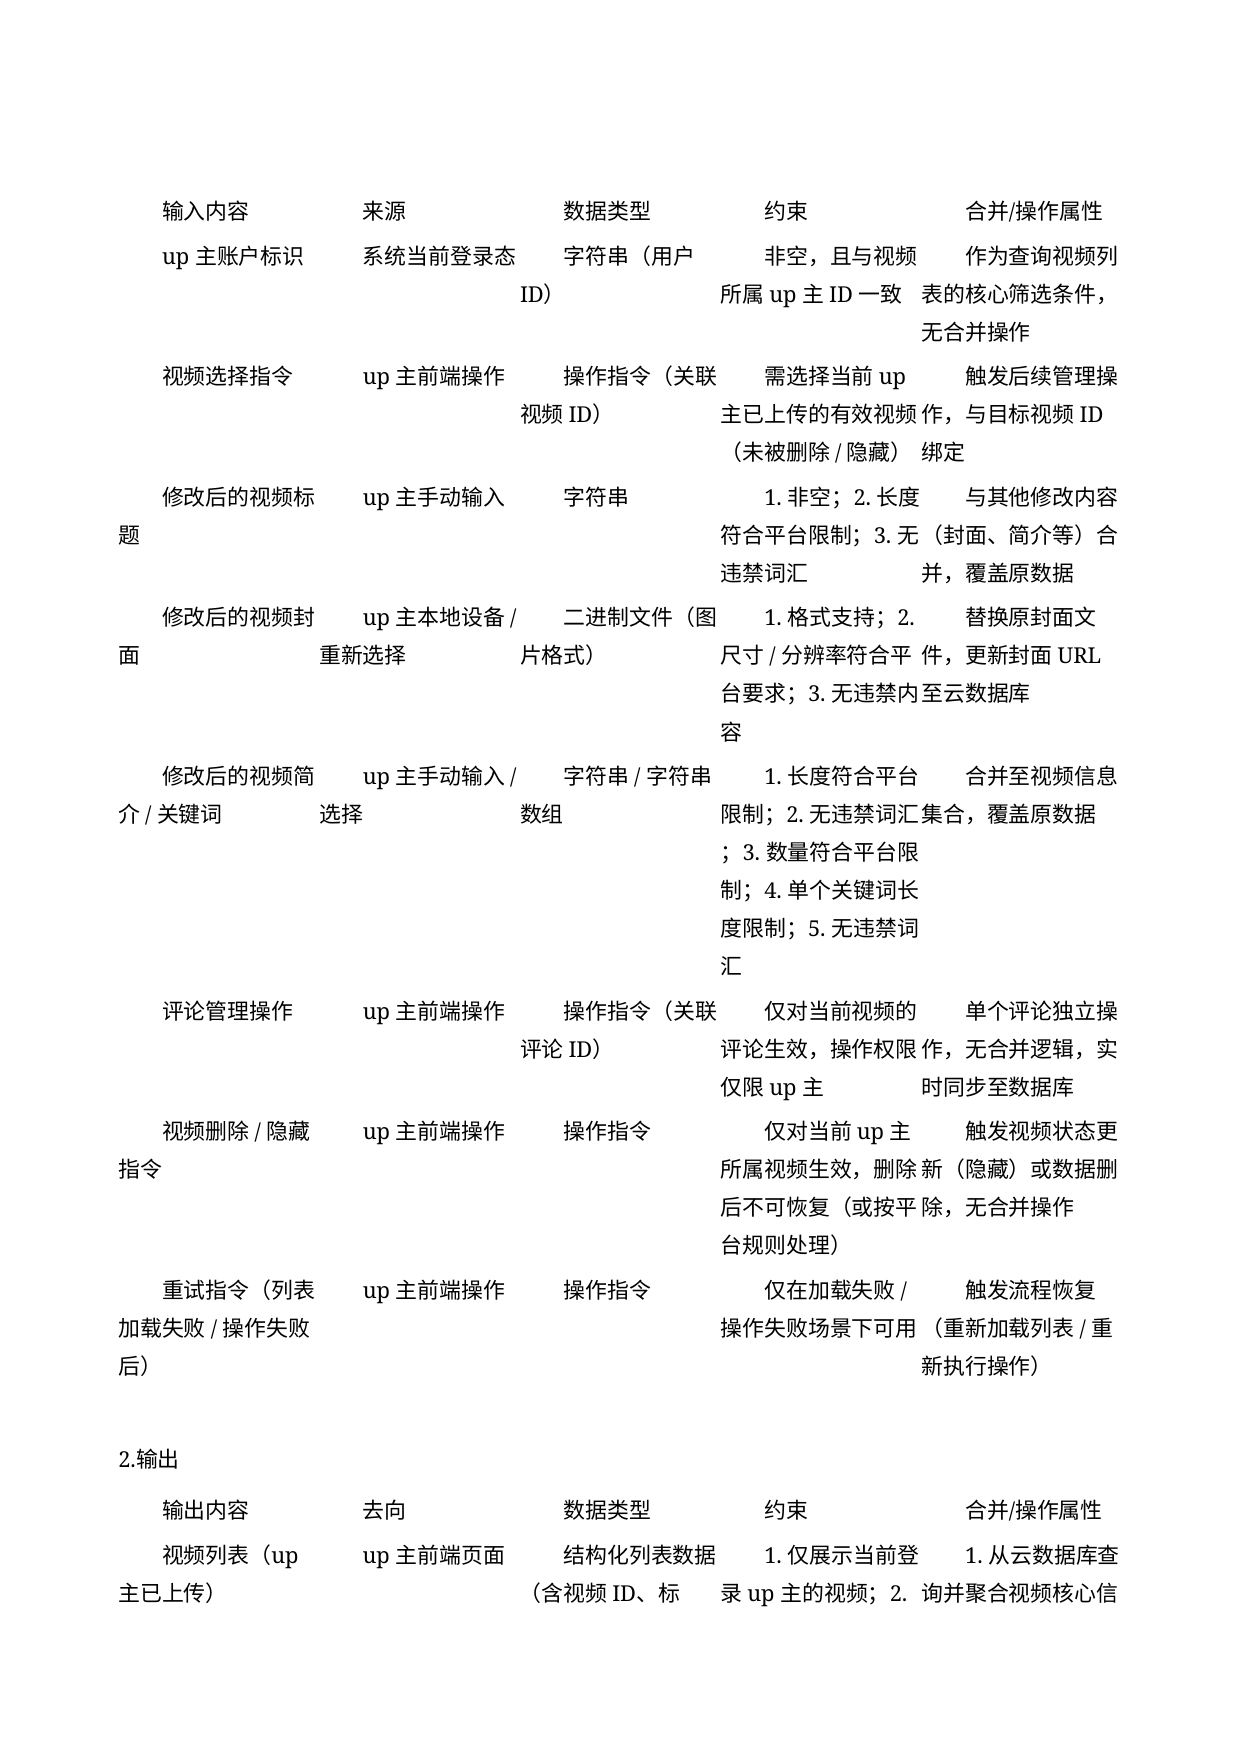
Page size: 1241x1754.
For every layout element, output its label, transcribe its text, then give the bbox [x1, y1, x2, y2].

table_cell 修改后的视频标题 [118, 473, 319, 594]
table_cell 1. 从云数据库查询并聚合视频核心信 [921, 1531, 1122, 1614]
table_cell 结构化列表数据（含视频 ID、标 [520, 1531, 720, 1614]
table_cell 字符串 / 字符串数组 [520, 753, 720, 987]
table_header 数据类型 [520, 188, 720, 232]
table_cell 作为查询视频列表的核心筛选条件，无合并操作 [921, 232, 1122, 353]
table_cell up 主前端操作 [319, 1266, 520, 1387]
table_header 合并/操作属性 [921, 1486, 1122, 1531]
table_cell 替换原封面文件，更新封面 URL 至云数据库 [921, 594, 1122, 753]
table_cell 仅对当前 up 主所属视频生效，删除后不可恢复（或按平台规则处理） [720, 1108, 921, 1266]
table_header 输入内容 [118, 188, 319, 232]
table_cell 触发流程恢复（重新加载列表 / 重新执行操作） [921, 1266, 1122, 1387]
table_cell up 主前端页面 [319, 1531, 519, 1614]
table_cell 视频删除 / 隐藏指令 [118, 1108, 319, 1266]
table_cell up 主手动输入 / 选择 [319, 753, 520, 987]
text 2.输出 [118, 1442, 1122, 1474]
table_header 约束 [720, 1486, 921, 1531]
table_cell 触发视频状态更新（隐藏）或数据删除，无合并操作 [921, 1108, 1122, 1266]
table_cell 需选择当前 up 主已上传的有效视频（未被删除 / 隐藏） [720, 353, 921, 473]
table_cell 操作指令 [520, 1266, 720, 1387]
table_cell up 主手动输入 [319, 473, 520, 594]
table_cell 1. 非空；2. 长度符合平台限制；3. 无违禁词汇 [720, 473, 921, 594]
table_cell 非空，且与视频所属 up 主 ID 一致 [720, 232, 921, 353]
table_cell 1. 仅展示当前登录 up 主的视频；2. [720, 1531, 921, 1614]
table_cell 视频列表（up 主已上传） [118, 1531, 319, 1614]
table_cell 单个评论独立操作，无合并逻辑，实时同步至数据库 [921, 987, 1122, 1108]
table_cell up 主前端操作 [319, 1108, 520, 1266]
table_cell up 主本地设备 / 重新选择 [319, 594, 520, 753]
table_cell 修改后的视频简介 / 关键词 [118, 753, 319, 987]
table_cell 操作指令（关联评论 ID） [520, 987, 720, 1108]
table_cell 仅在加载失败 / 操作失败场景下可用 [720, 1266, 921, 1387]
table_header 合并/操作属性 [921, 188, 1122, 232]
table_cell 与其他修改内容（封面、简介等）合并，覆盖原数据 [921, 473, 1122, 594]
table_header 约束 [720, 188, 921, 232]
table_cell 视频选择指令 [118, 353, 319, 473]
table_cell 1. 格式支持；2. 尺寸 / 分辨率符合平台要求；3. 无违禁内容 [720, 594, 921, 753]
table_cell 合并至视频信息集合，覆盖原数据 [921, 753, 1122, 987]
table_cell 仅对当前视频的评论生效，操作权限仅限 up 主 [720, 987, 921, 1108]
table_cell 评论管理操作 [118, 987, 319, 1108]
table_cell 字符串 [520, 473, 720, 594]
table_cell 触发后续管理操作，与目标视频 ID 绑定 [921, 353, 1122, 473]
table_cell 二进制文件（图片格式） [520, 594, 720, 753]
table_cell 系统当前登录态 [319, 232, 520, 353]
table_header 去向 [319, 1486, 519, 1531]
table_header 来源 [319, 188, 520, 232]
table_cell 修改后的视频封面 [118, 594, 319, 753]
table_header 数据类型 [520, 1486, 720, 1531]
table_cell up 主账户标识 [118, 232, 319, 353]
table_cell 操作指令 [520, 1108, 720, 1266]
table_cell 操作指令（关联视频 ID） [520, 353, 720, 473]
table_cell 字符串（用户 ID） [520, 232, 720, 353]
table_cell 重试指令（列表加载失败 / 操作失败后） [118, 1266, 319, 1387]
table_header 输出内容 [118, 1486, 319, 1531]
table_cell 1. 长度符合平台限制；2. 无违禁词汇 ；3. 数量符合平台限制；4. 单个关键词长度限制；5. 无违禁词汇 [720, 753, 921, 987]
table_cell up 主前端操作 [319, 987, 520, 1108]
table_cell up 主前端操作 [319, 353, 520, 473]
